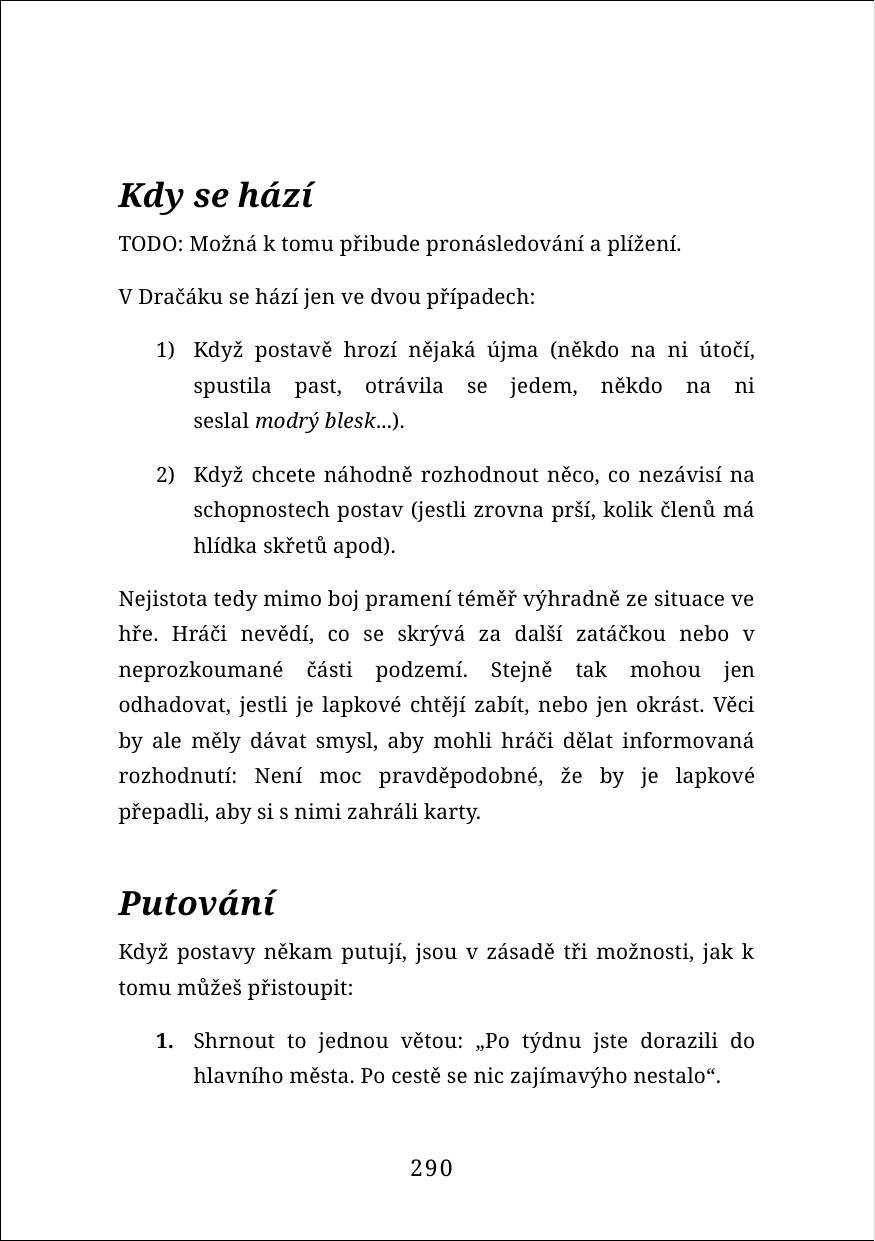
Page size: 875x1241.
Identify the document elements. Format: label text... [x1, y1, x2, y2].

subtitle Kdy se hází [118, 172, 756, 217]
list Když chcete náhodně rozhodnout něco, co nezávisí na schopnostech postav (jestli zrovna prší, kolik členů má hlídka skřetů apod). [156, 460, 756, 559]
list Když postavě hrozí nějaká újma (někdo na ni útočí, spustila past, otrávila se jedem, někdo na ni seslal modrý blesk...). [156, 335, 756, 435]
list Shrnout to jednou větou: „Po týdnu jste dorazili do hlavního města. Po cestě se nic zajímavýho nestalo“. [156, 1026, 756, 1090]
text Když postavy někam putují, jsou v zásadě tři možnosti, jak k tomu můžeš přistoupit: [118, 937, 756, 1001]
text V Dračáku se hází jen ve dvou případech: [118, 282, 756, 311]
subtitle Putování [118, 880, 756, 925]
text Nejistota tedy mimo boj pramení téměř výhradně ze situace ve hře. Hráči nevědí, co se skrývá za další zatáčkou nebo v neprozkoumané části podzemí. Stejně tak mohou jen odhadovat, jestli je lapkové chtějí zabít, nebo jen okrást. Věci by ale měly dávat smysl, aby mohli hráči dělat informovaná rozhodnutí: Není moc pravděpodobné, že by je lapkové přepadli, aby si s nimi zahráli karty. [118, 584, 756, 826]
text TODO: Možná k tomu přibude pronásledování a plížení. [118, 229, 756, 257]
